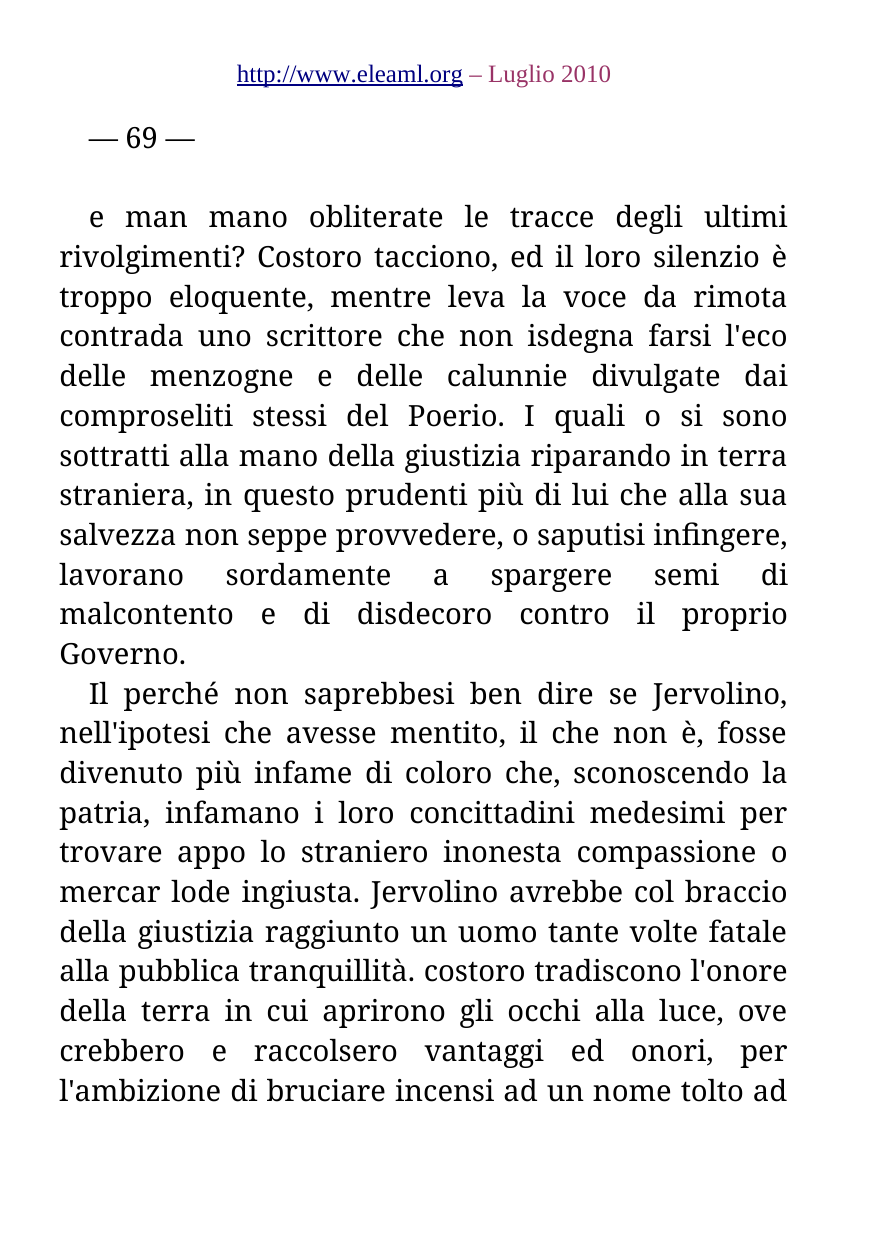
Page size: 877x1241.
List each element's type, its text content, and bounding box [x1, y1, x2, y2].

text — 69 — [59, 117, 788, 157]
text Il perché non saprebbesi ben dire se Jervolino, nell'ipotesi che avesse mentito, il che non è, fosse divenuto più infame di coloro che, sconoscendo la patria, infamano i loro concittadini medesimi per trovare appo lo straniero inonesta compassione o mercar lode ingiusta. Jervolino avrebbe col braccio della giustizia raggiunto un uomo tante volte fatale alla pubblica tranquillità. costoro tradiscono l'onore della terra in cui aprirono gli occhi alla luce, ove crebbero e raccolsero vantaggi ed onori, per l'ambizione di bruciare incensi ad un nome tolto ad [59, 673, 788, 1109]
text e man mano obliterate le tracce degli ultimi rivolgimenti? Costoro tacciono, ed il loro silenzio è troppo eloquente, mentre leva la voce da rimota contrada uno scrittore che non isdegna farsi l'eco delle menzogne e delle calunnie divulgate dai comproseliti stessi del Poerio. I quali o si sono sottratti alla mano della giustizia riparando in terra straniera, in questo prudenti più di lui che alla sua salvezza non seppe provvedere, o saputisi infingere, lavorano sordamente a spargere semi di malcontento e di disdecoro contro il proprio Governo. [59, 197, 788, 673]
